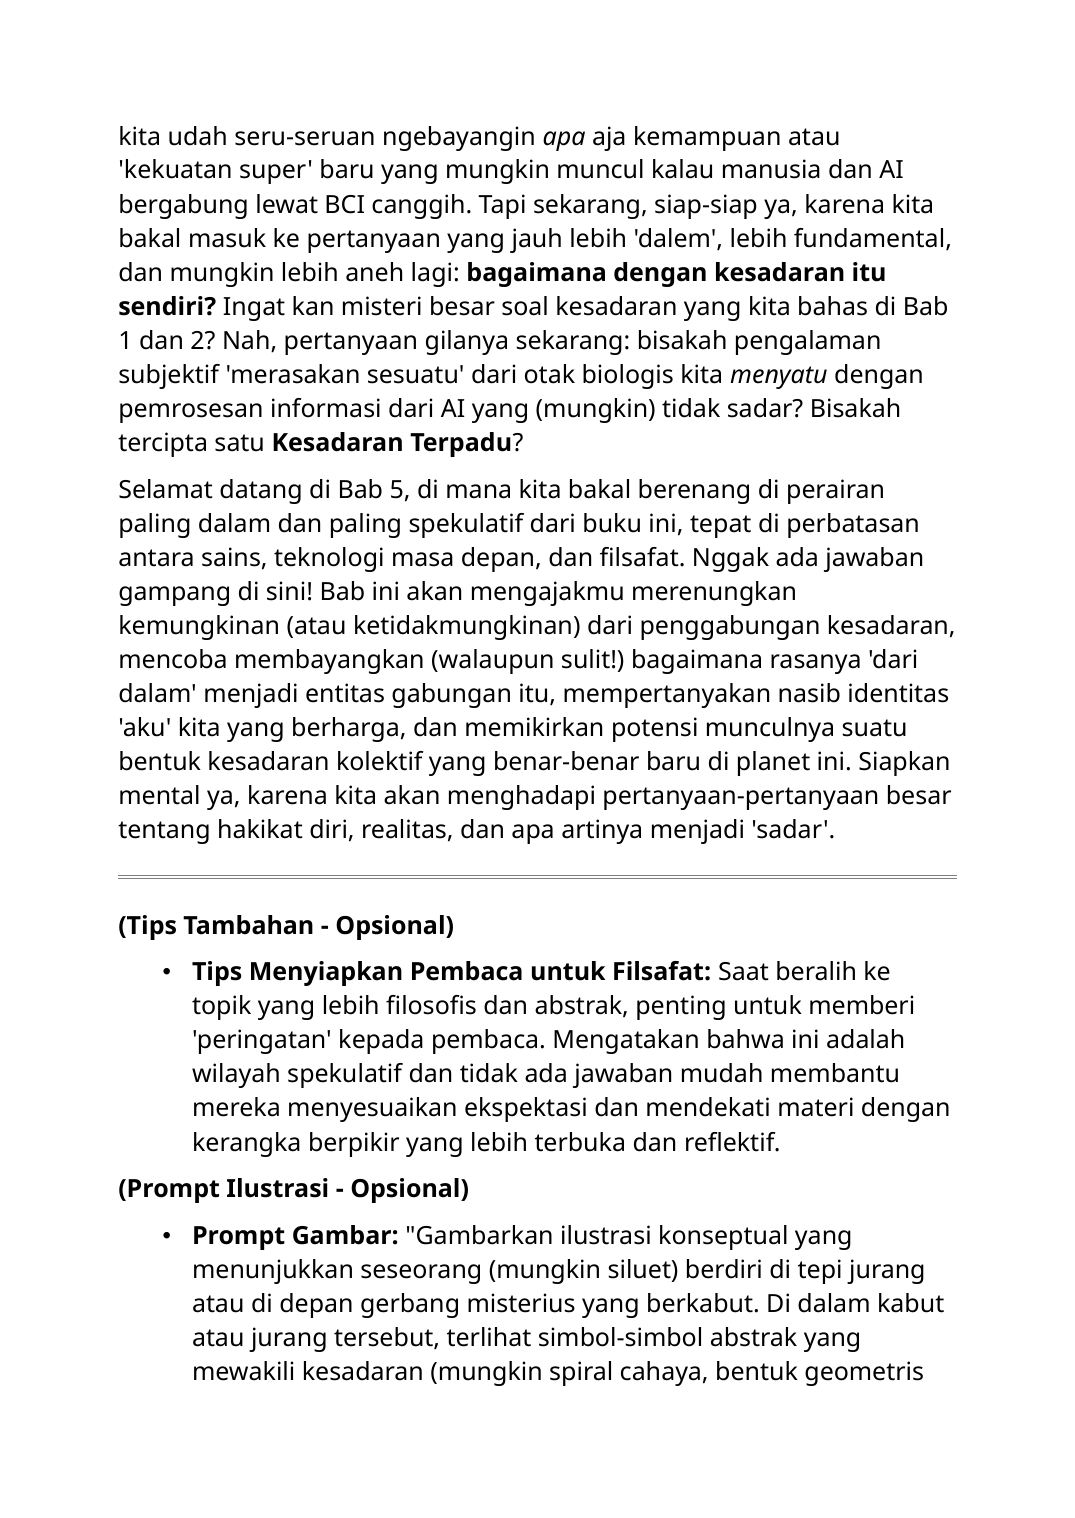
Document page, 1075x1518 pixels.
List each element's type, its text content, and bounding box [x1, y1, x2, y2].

text Selamat datang di Bab 5, di mana kita bakal berenang di perairan paling dalam dan paling spekulatif dari buku ini, tepat di perbatasan antara sains, teknologi masa depan, dan filsafat. Nggak ada jawaban gampang di sini! Bab ini akan mengajakmu merenungkan kemungkinan (atau ketidakmungkinan) dari penggabungan kesadaran, mencoba membayangkan (walaupun sulit!) bagaimana rasanya 'dari dalam' menjadi entitas gabungan itu, mempertanyakan nasib identitas 'aku' kita yang berharga, dan memikirkan potensi munculnya suatu bentuk kesadaran kolektif yang benar-benar baru di planet ini. Siapkan mental ya, karena kita akan menghadapi pertanyaan-pertanyaan besar tentang hakikat diri, realitas, dan apa artinya menjadi 'sadar'. [118, 471, 957, 846]
list Tips Menyiapkan Pembaca untuk Filsafat: Saat beralih ke topik yang lebih filosofis dan abstrak, penting untuk memberi 'peringatan' kepada pembaca. Mengatakan bahwa ini adalah wilayah spekulatif dan tidak ada jawaban mudah membantu mereka menyesuaikan ekspektasi dan mendekati materi dengan kerangka berpikir yang lebih terbuka dan reflektif. [162, 954, 957, 1158]
text (Prompt Ilustrasi - Opsional) [118, 1171, 957, 1205]
list Prompt Gambar: "Gambarkan ilustrasi konseptual yang menunjukkan seseorang (mungkin siluet) berdiri di tepi jurang atau di depan gerbang misterius yang berkabut. Di dalam kabut atau jurang tersebut, terlihat simbol-simbol abstrak yang mewakili kesadaran (mungkin spiral cahaya, bentuk geometris [162, 1217, 957, 1388]
text (Tips Tambahan - Opsional) [118, 907, 957, 941]
text kita udah seru-seruan ngebayangin apa aja kemampuan atau 'kekuatan super' baru yang mungkin muncul kalau manusia dan AI bergabung lewat BCI canggih. Tapi sekarang, siap-siap ya, karena kita bakal masuk ke pertanyaan yang jauh lebih 'dalem', lebih fundamental, dan mungkin lebih aneh lagi: bagaimana dengan kesadaran itu sendiri? Ingat kan misteri besar soal kesadaran yang kita bahas di Bab 1 dan 2? Nah, pertanyaan gilanya sekarang: bisakah pengalaman subjektif 'merasakan sesuatu' dari otak biologis kita menyatu dengan pemrosesan informasi dari AI yang (mungkin) tidak sadar? Bisakah tercipta satu Kesadaran Terpadu? [118, 118, 957, 459]
